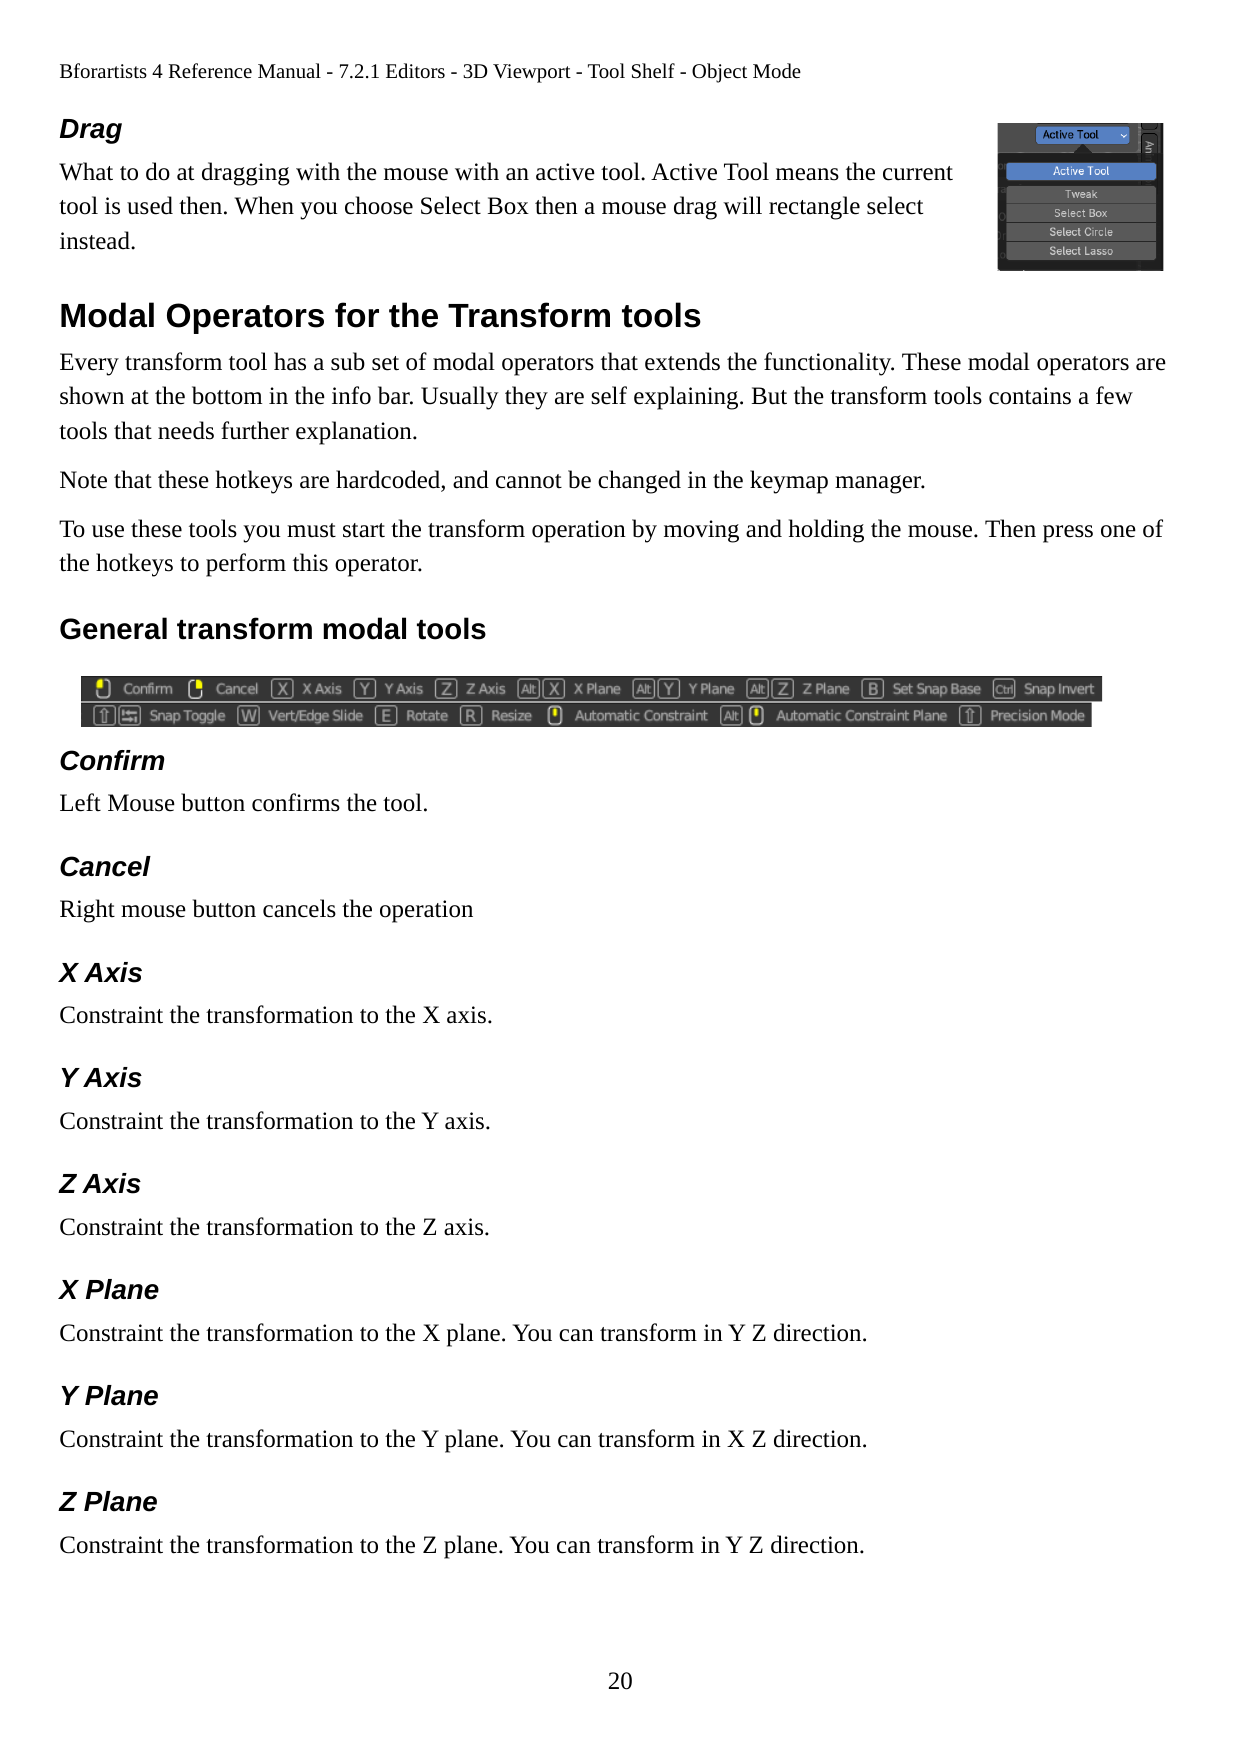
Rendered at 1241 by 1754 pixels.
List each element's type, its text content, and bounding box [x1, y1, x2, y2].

text Constraint the transformation to the X plane. You can transform in Y Z direction. [59, 1318, 1181, 1347]
text Constraint the transformation to the X axis. [59, 1000, 1181, 1029]
text Constraint the transformation to the Y plane. You can transform in X Z direction. [59, 1424, 1181, 1453]
subtitle X Axis [59, 956, 1181, 988]
text Note that these hotkeys are hardcoded, and cannot be changed in the keymap manager. [59, 465, 1181, 494]
text Right mouse button cancels the operation [59, 894, 1181, 923]
subtitle Z Plane [59, 1486, 1181, 1517]
subtitle Drag [59, 113, 1181, 144]
subtitle X Plane [59, 1274, 1181, 1306]
text What to do at dragging with the mouse with an active tool. Active Tool means the current tool is used then. When you choose Select Box then a mouse drag will rectangle select instead. [59, 157, 997, 255]
subtitle Modal Operators for the Transform tools [59, 296, 1181, 334]
subtitle Y Plane [59, 1380, 1181, 1412]
subtitle General transform modal tools [59, 612, 1181, 646]
text Constraint the transformation to the Y axis. [59, 1106, 1181, 1135]
subtitle Confirm [59, 671, 1181, 776]
text Constraint the transformation to the Z axis. [59, 1212, 1181, 1241]
picture [997, 123, 1164, 271]
subtitle Cancel [59, 850, 1181, 882]
subtitle Y Axis [59, 1062, 1181, 1094]
text Constraint the transformation to the Z plane. You can transform in Y Z direction. [59, 1530, 1181, 1559]
picture [81, 676, 1103, 727]
text Every transform tool has a sub set of modal operators that extends the functionality. These modal operators are shown at the bottom in the info bar. Usually they are self explaining. But the transform tools contains a few tools that needs further explanation. [59, 347, 1181, 445]
text Left Mouse button confirms the tool. [59, 788, 1181, 817]
text To use these tools you must start the transform operation by moving and holding the mouse. Then press one of the hotkeys to perform this operator. [59, 514, 1181, 577]
subtitle Z Axis [59, 1168, 1181, 1200]
